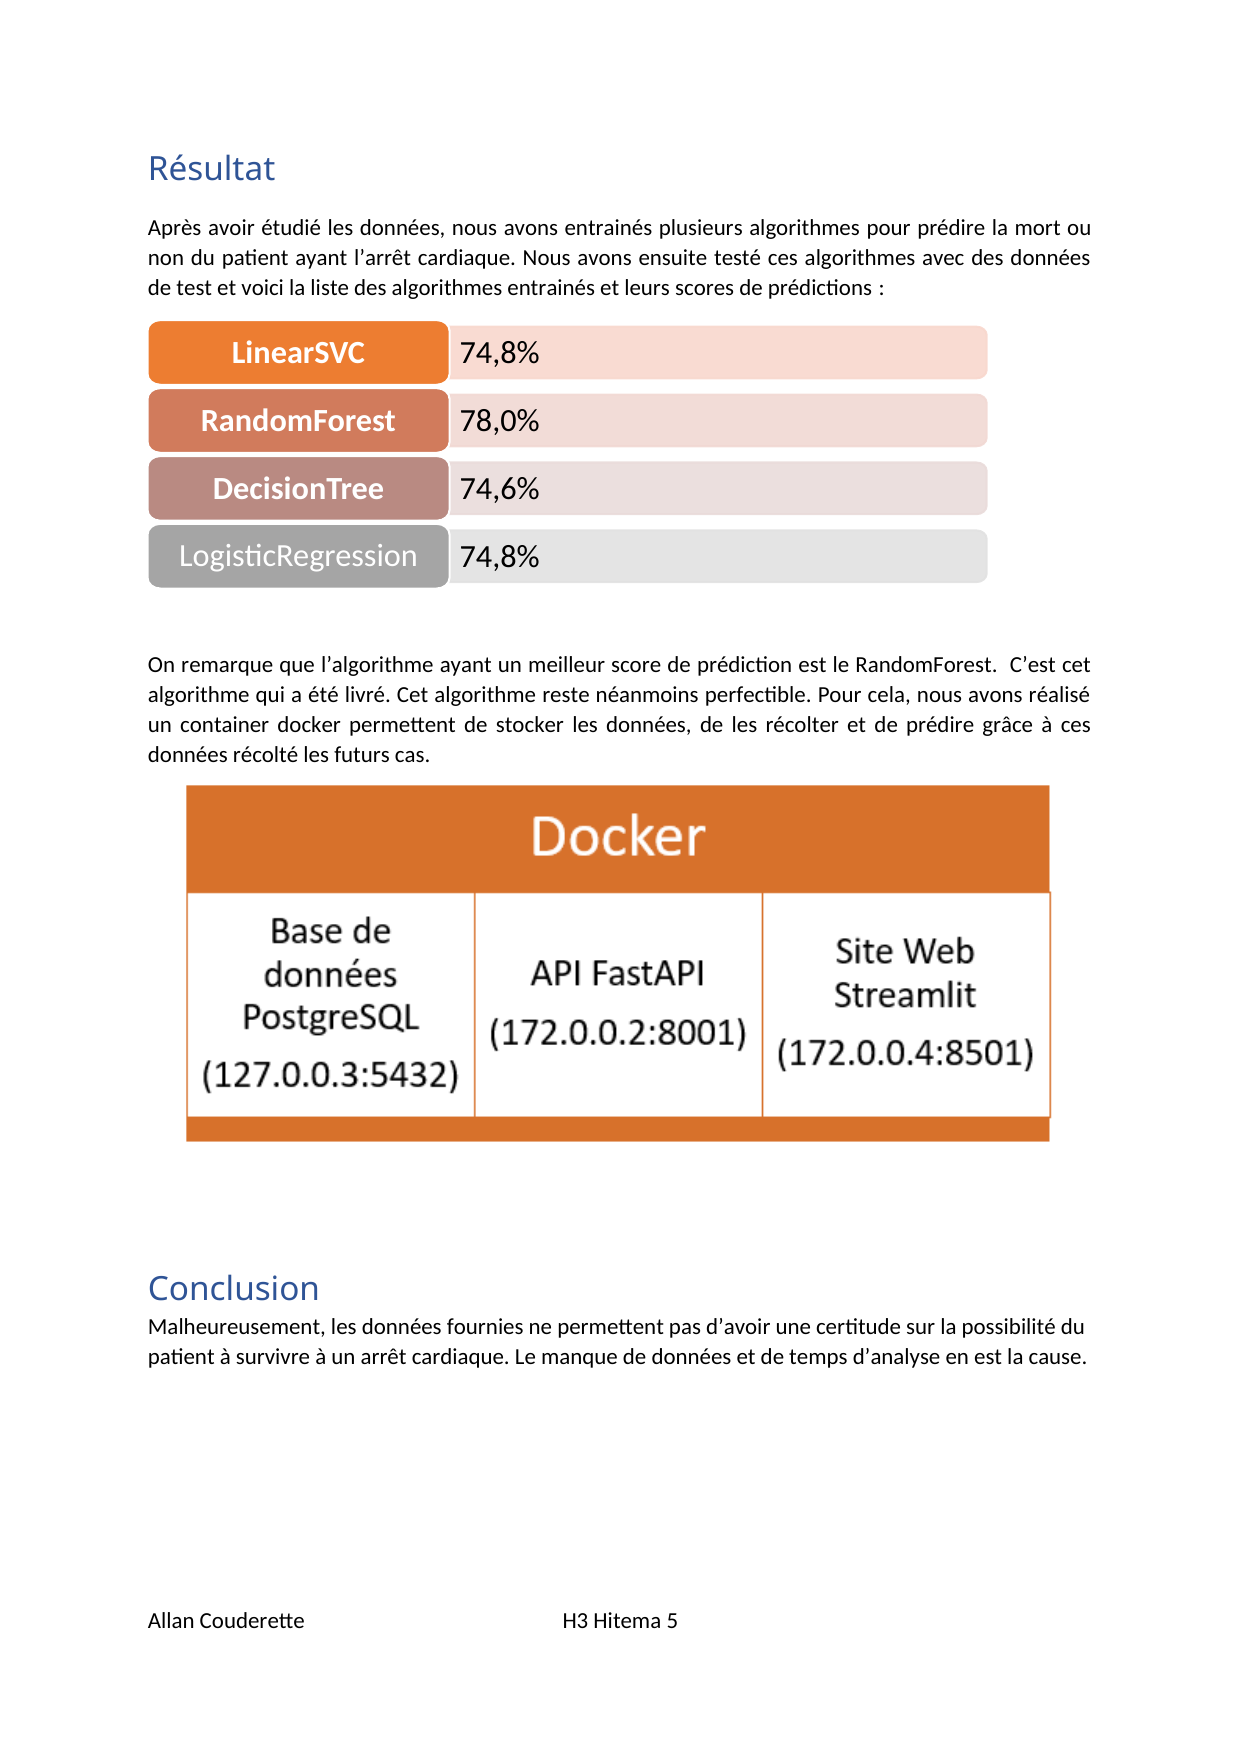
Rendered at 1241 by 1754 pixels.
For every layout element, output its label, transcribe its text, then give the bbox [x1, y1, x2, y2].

subtitle Résultat [148, 145, 1093, 191]
text Malheureusement, les données fournies ne permettent pas d’avoir une certitude sur la possibilité du patient à survivre à un arrêt cardiaque. Le manque de données et de temps d’analyse en est la cause. [148, 1312, 1093, 1370]
text Après avoir étudié les données, nous avons entrainés plusieurs algorithmes pour prédire la mort ou non du patient ayant l’arrêt cardiaque. Nous avons ensuite testé ces algorithmes avec des données de test et voici la liste des algorithmes entrainés et leurs scores de prédictions : [148, 213, 1093, 301]
subtitle Conclusion [148, 1264, 1093, 1310]
text On remarque que l’algorithme ayant un meilleur score de prédiction est le RandomForest. C’est cet algorithme qui a été livré. Cet algorithme reste néanmoins perfectible. Pour cela, nous avons réalisé un container docker permettent de stocker les données, de les récolter et de prédire grâce à ces données récolté les futurs cas. [148, 651, 1093, 768]
